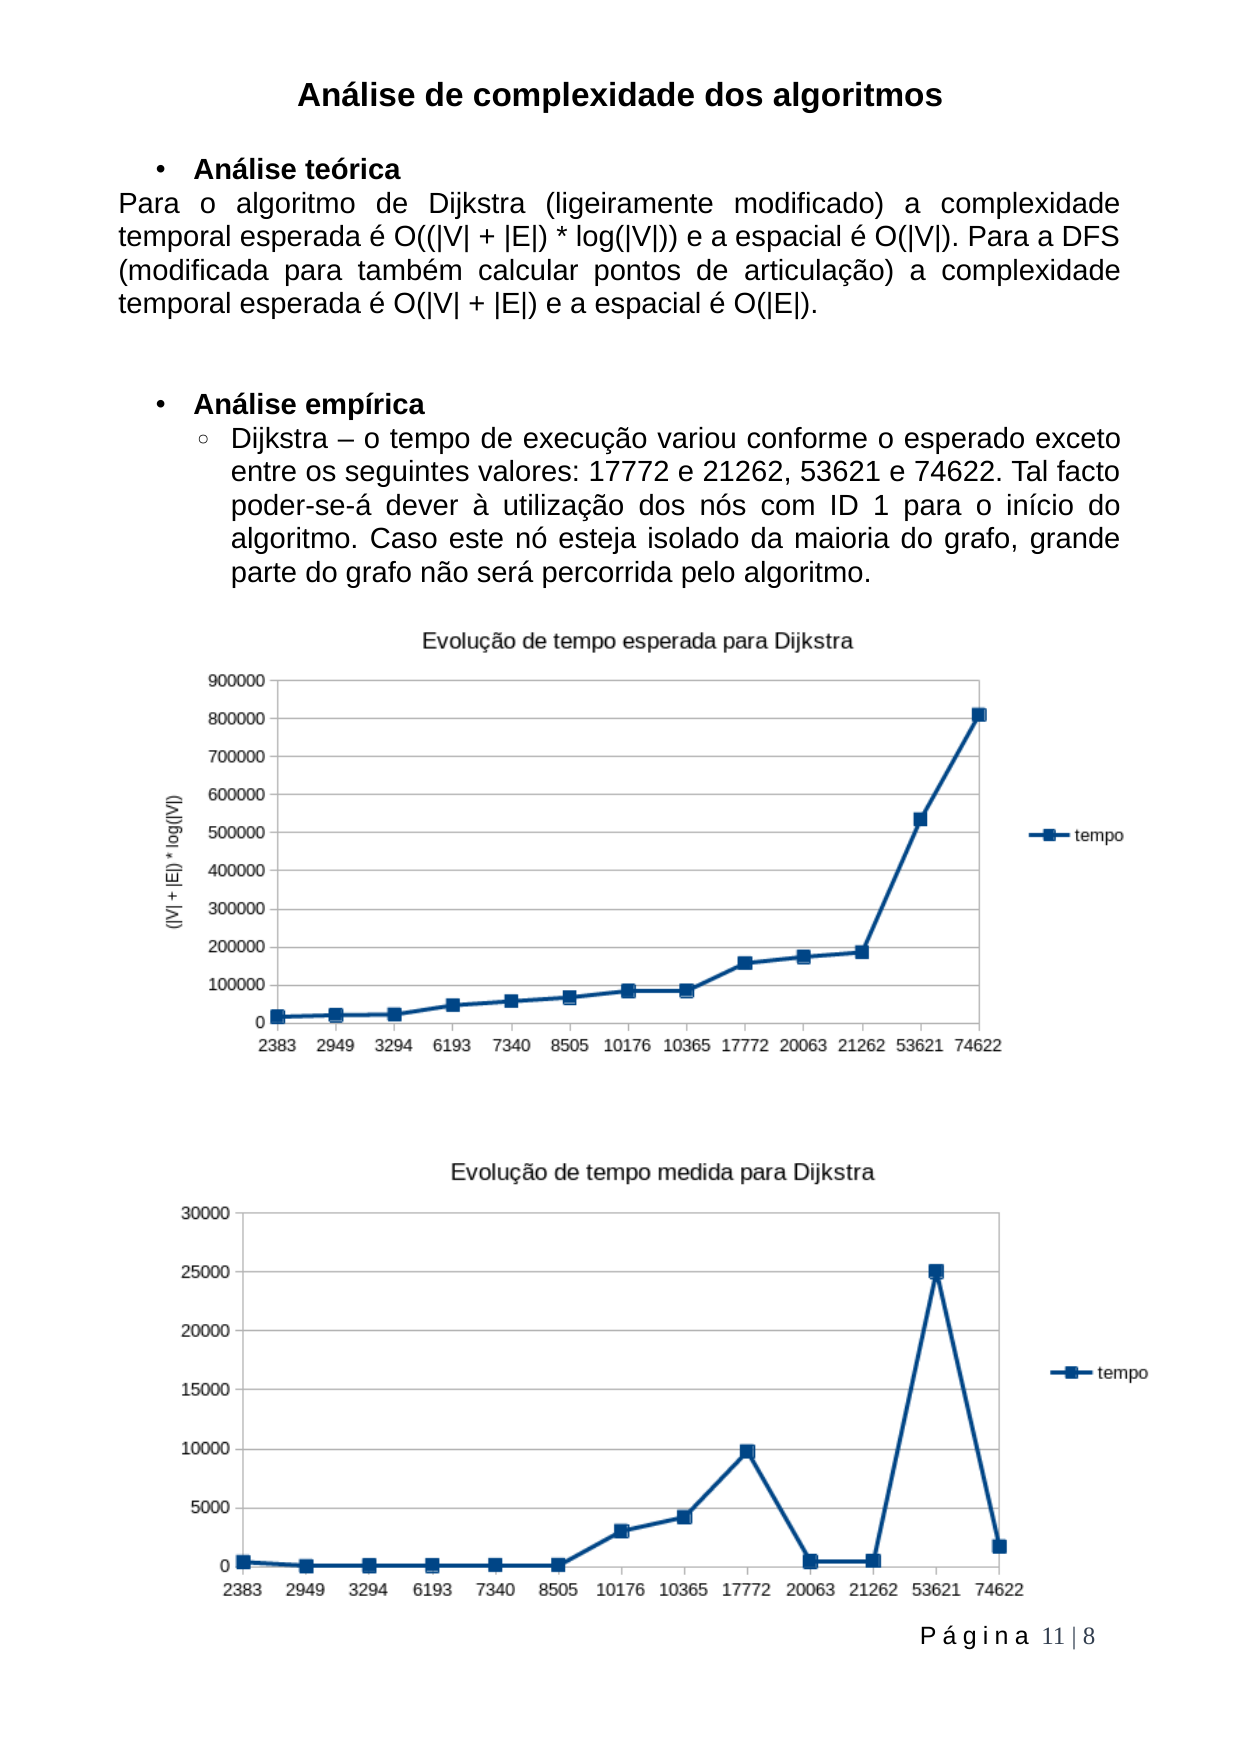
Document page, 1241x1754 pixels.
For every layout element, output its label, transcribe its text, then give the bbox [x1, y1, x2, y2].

list Dijkstra – o tempo de execução variou conforme o esperado exceto entre os seguintes valores: 17772 e 21262, 53621 e 74622. Tal facto poder-se-á dever à utilização dos nós com ID 1 para o início do algoritmo. Caso este nó esteja isolado da maioria do grafo, grande parte do grafo não será percorrida pelo algoritmo. [193, 421, 1122, 588]
list Análise teórica [156, 152, 1122, 186]
list Análise empírica [156, 387, 1122, 421]
text Análise de complexidade dos algoritmos [118, 75, 1122, 113]
text Para o algoritmo de Dijkstra (ligeiramente modificado) a complexidade temporal esperada é O((|V| + |E|) * log(|V|)) e a espacial é O(|V|). Para a DFS (modificada para também calcular pontos de articulação) a complexidade temporal esperada é O(|V| + |E|) e a espacial é O(|E|). [118, 186, 1122, 320]
picture [135, 604, 1140, 1065]
picture [160, 1134, 1165, 1610]
